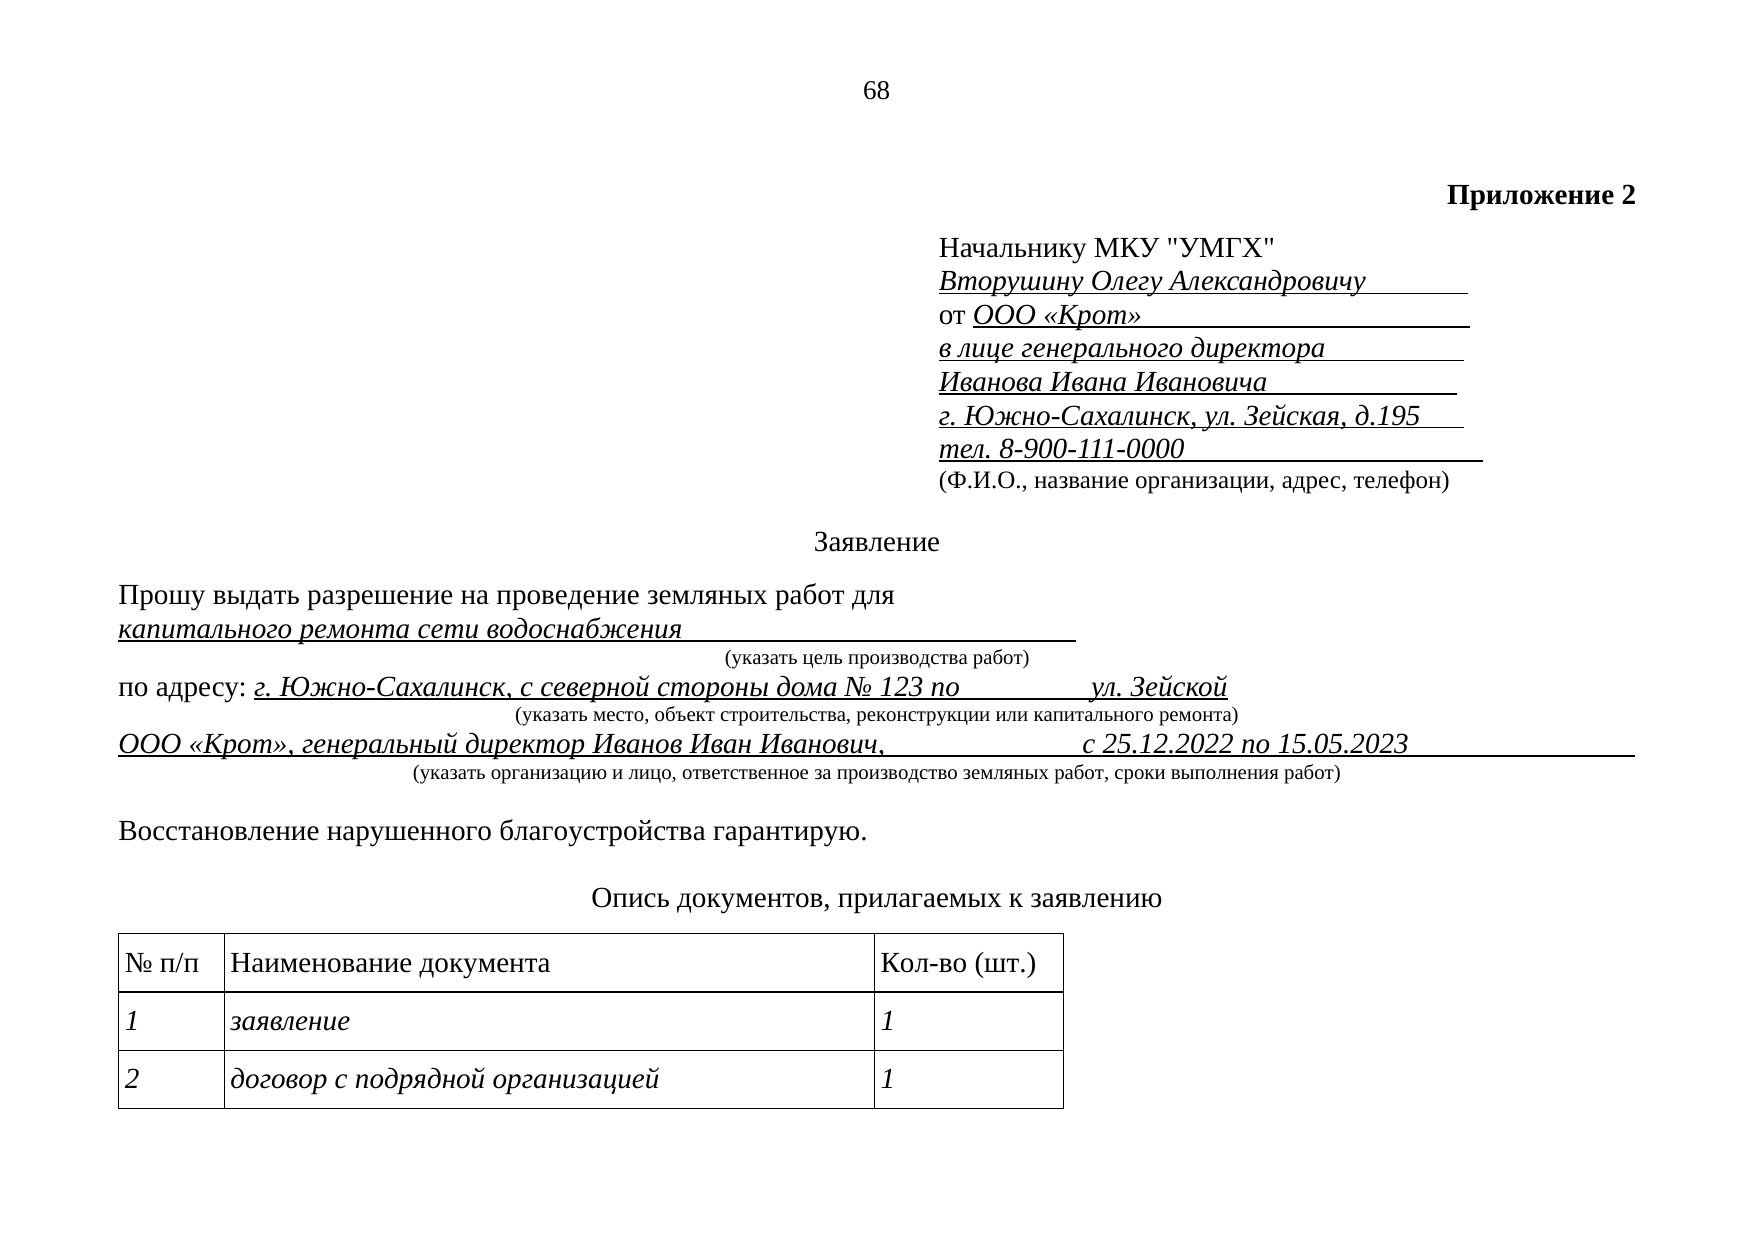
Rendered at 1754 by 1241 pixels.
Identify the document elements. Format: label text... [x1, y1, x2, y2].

text от ООО «Крот» [118, 297, 1636, 331]
text тел. 8-900-111-0000 [118, 431, 1636, 465]
text Восстановление нарушенного благоустройства гарантирую. [118, 813, 1636, 846]
text (Ф.И.О., название организации, адрес, телефон) [118, 465, 1636, 493]
text Заявление [118, 524, 1636, 558]
text по адресу: г. Южно-Сахалинск, с северной стороны дома № 123 по ул. Зейской [118, 669, 1636, 702]
text в лице генерального директора [118, 331, 1636, 364]
text Иванова Ивана Ивановича [118, 364, 1636, 398]
text (указать место, объект строительства, реконструкции или капитального ремонта) [118, 702, 1636, 726]
table_cell заявление [225, 993, 874, 1050]
text Прошу выдать разрешение на проведение земляных работ для [118, 577, 1636, 611]
table_header № п/п [119, 934, 224, 991]
table_cell договор с подрядной организацией [225, 1051, 874, 1108]
text (указать организацию и лицо, ответственное за производство земляных работ, сроки выполнения работ) [118, 760, 1636, 784]
text капитального ремонта сети водоснабжения [118, 611, 1636, 644]
table_header Наименование документа [225, 934, 874, 991]
text Начальнику МКУ "УМГХ" [118, 230, 1636, 263]
table_cell 1 [119, 993, 224, 1050]
text (указать цель производства работ) [118, 645, 1636, 669]
table_header Кол-во (шт.) [875, 934, 1063, 991]
text ООО «Крот», генеральный директор Иванов Иван Иванович, с 25.12.2022 по 15.05.2023 [118, 726, 1636, 760]
table_cell 2 [119, 1051, 224, 1108]
text Опись документов, прилагаемых к заявлению [118, 880, 1636, 914]
text Приложение 2 [118, 177, 1636, 211]
text Вторушину Олегу Александровичу [118, 263, 1636, 297]
table_cell 1 [875, 993, 1063, 1050]
table_cell 1 [875, 1051, 1063, 1108]
text г. Южно-Сахалинск, ул. Зейская, д.195 [118, 398, 1636, 431]
